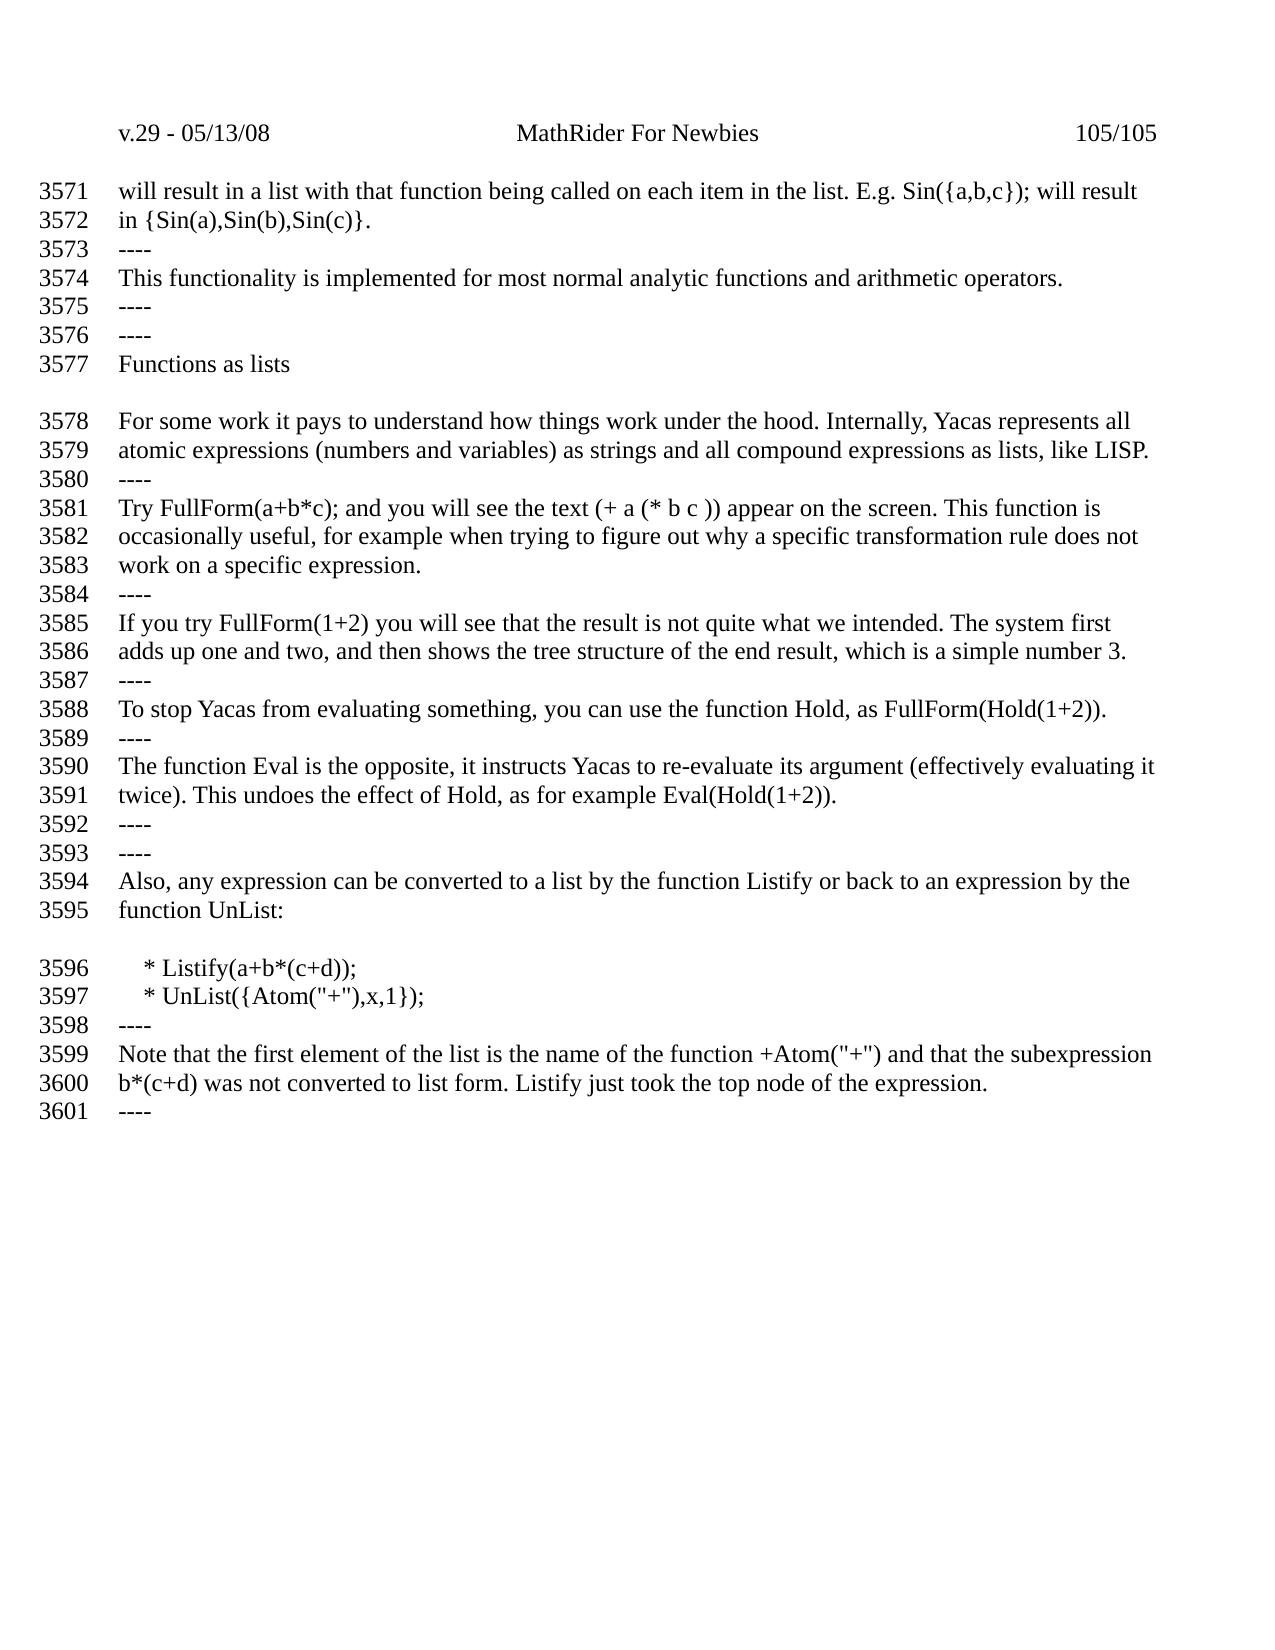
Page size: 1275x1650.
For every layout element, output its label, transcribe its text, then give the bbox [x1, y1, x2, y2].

text will result in a list with that function being called on each item in the list. E.g. Sin({a,b,c}); will result in {Sin(a),Sin(b),Sin(c)}. [118, 176, 1157, 234]
text If you try FullForm(1+2) you will see that the result is not quite what we intended. The system first adds up one and two, and then shows the tree structure of the end result, which is a simple number 3. [118, 608, 1157, 665]
text ---- [118, 291, 1157, 320]
text To stop Yacas from evaluating something, you can use the function Hold, as FullForm(Hold(1+2)). [118, 694, 1157, 723]
text ---- [118, 579, 1157, 608]
text Also, any expression can be converted to a list by the function Listify or back to an expression by the function UnList: [118, 866, 1157, 924]
text * Listify(a+b*(c+d)); [118, 953, 1157, 981]
text ---- [118, 665, 1157, 694]
text * UnList({Atom("+"),x,1}); [118, 981, 1157, 1010]
text Functions as lists [118, 349, 1157, 378]
text ---- [118, 809, 1157, 838]
text For some work it pays to understand how things work under the hood. Internally, Yacas represents all atomic expressions (numbers and variables) as strings and all compound expressions as lists, like LISP. [118, 406, 1157, 464]
text Note that the first element of the list is the name of the function +Atom("+") and that the subexpression b*(c+d) was not converted to list form. Listify just took the top node of the expression. [118, 1039, 1157, 1096]
text ---- [118, 320, 1157, 349]
text ---- [118, 1010, 1157, 1039]
text ---- [118, 838, 1157, 866]
text ---- [118, 234, 1157, 263]
text ---- [118, 464, 1157, 493]
text ---- [118, 723, 1157, 751]
text ---- [118, 1096, 1157, 1125]
text Try FullForm(a+b*c); and you will see the text (+ a (* b c )) appear on the screen. This function is occasionally useful, for example when trying to figure out why a specific transformation rule does not work on a specific expression. [118, 493, 1157, 579]
text This functionality is implemented for most normal analytic functions and arithmetic operators. [118, 263, 1157, 291]
text The function Eval is the opposite, it instructs Yacas to re-evaluate its argument (effectively evaluating it twice). This undoes the effect of Hold, as for example Eval(Hold(1+2)). [118, 751, 1157, 809]
